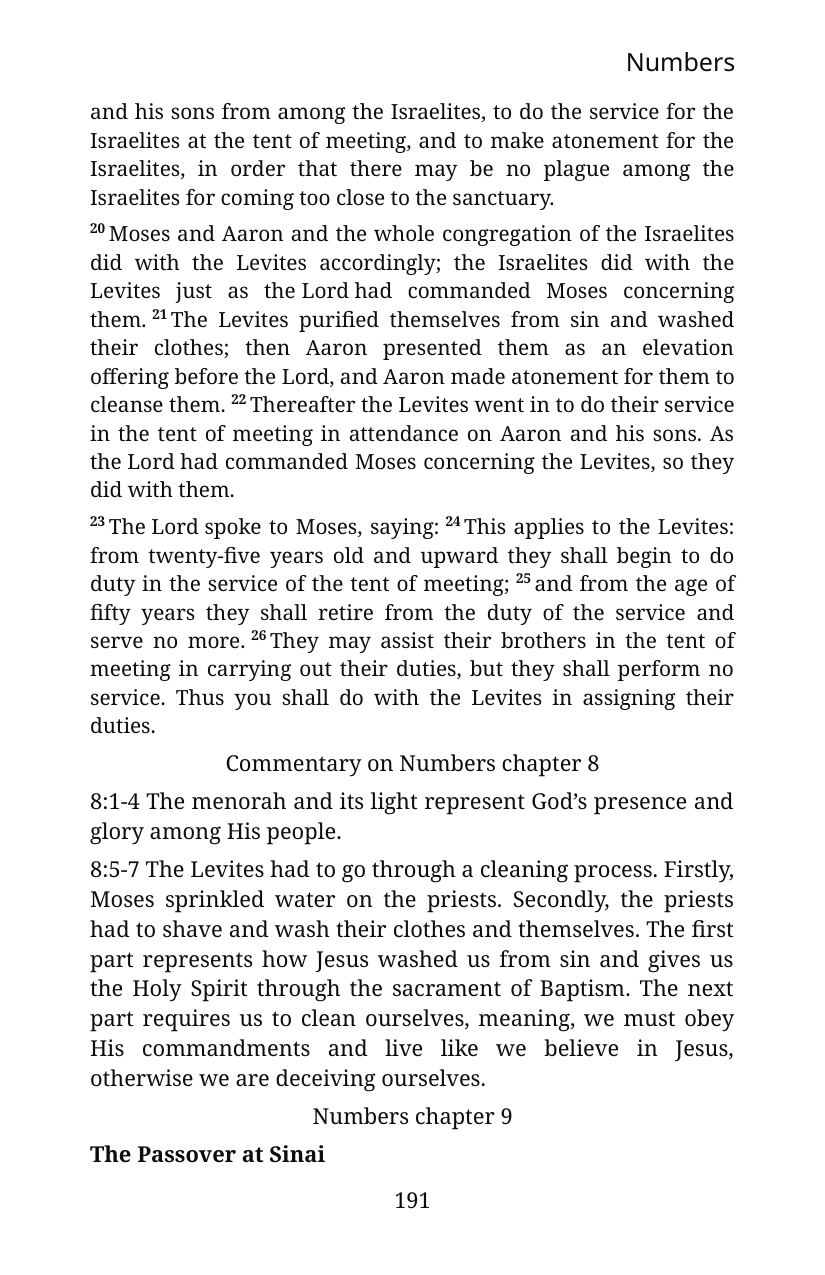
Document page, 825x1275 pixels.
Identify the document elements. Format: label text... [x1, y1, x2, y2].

text 23 The Lord spoke to Moses, saying: 24 This applies to the Levites: from twenty-five years old and upward they shall begin to do duty in the service of the tent of meeting; 25 and from the age of fifty years they shall retire from the duty of the service and serve no more. 26 They may assist their brothers in the tent of meeting in carrying out their duties, but they shall perform no service. Thus you shall do with the Levites in assigning their duties. [90, 512, 735, 740]
text Commentary on Numbers chapter 8 [90, 748, 735, 778]
text 8:5-7 The Levites had to go through a cleaning process. Firstly, Moses sprinkled water on the priests. Secondly, the priests had to shave and wash their clothes and themselves. The first part represents how Jesus washed us from sin and gives us the Holy Spirit through the sacrament of Baptism. The next part requires us to clean ourselves, meaning, we must obey His commandments and live like we believe in Jesus, otherwise we are deceiving ourselves. [90, 854, 735, 1092]
text and his sons from among the Israelites, to do the service for the Israelites at the tent of meeting, and to make atonement for the Israelites, in order that there may be no plague among the Israelites for coming too close to the sanctuary. [90, 97, 735, 211]
text The Passover at Sinai [90, 1139, 735, 1169]
text 20 Moses and Aaron and the whole congregation of the Israelites did with the Levites accordingly; the Israelites did with the Levites just as the Lord had commanded Moses concerning them. 21 The Levites purified themselves from sin and washed their clothes; then Aaron presented them as an elevation offering before the Lord, and Aaron made atonement for them to cleanse them. 22 Thereafter the Levites went in to do their service in the tent of meeting in attendance on Aaron and his sons. As the Lord had commanded Moses concerning the Levites, so they did with them. [90, 219, 735, 504]
text Numbers chapter 9 [90, 1101, 735, 1131]
text 8:1-4 The menorah and its light represent God’s presence and glory among His people. [90, 786, 735, 846]
